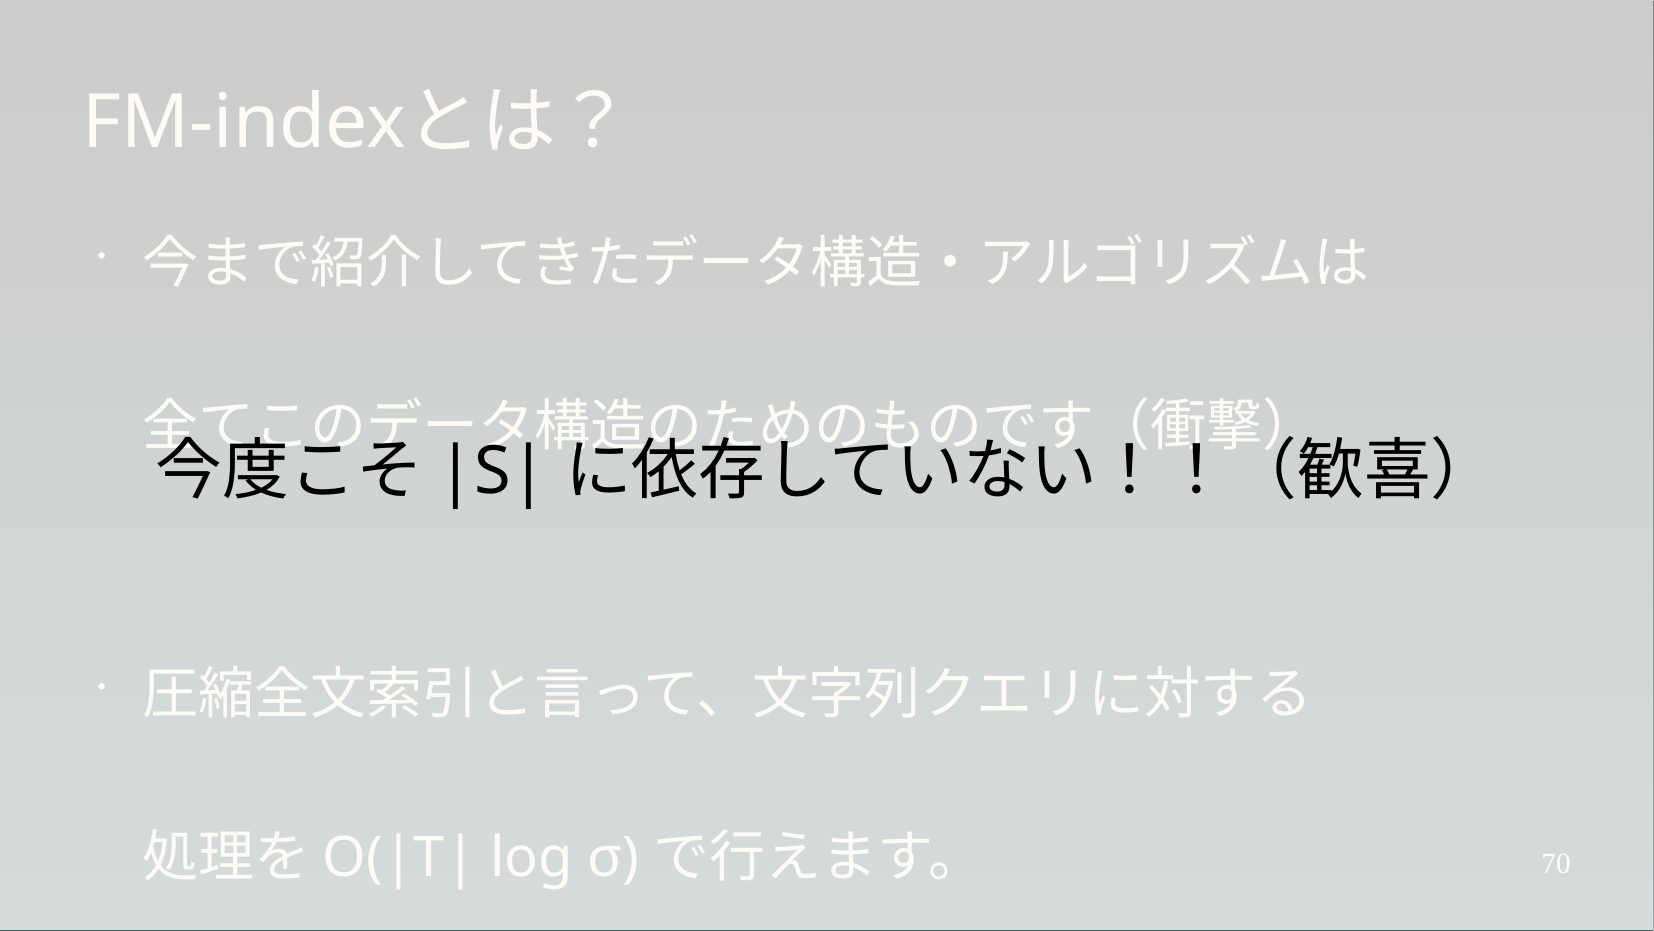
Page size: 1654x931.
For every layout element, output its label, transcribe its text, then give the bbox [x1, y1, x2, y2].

text_box 今度こそ |S| に依存していない！！（歓喜） [0, 0, 1654, 931]
